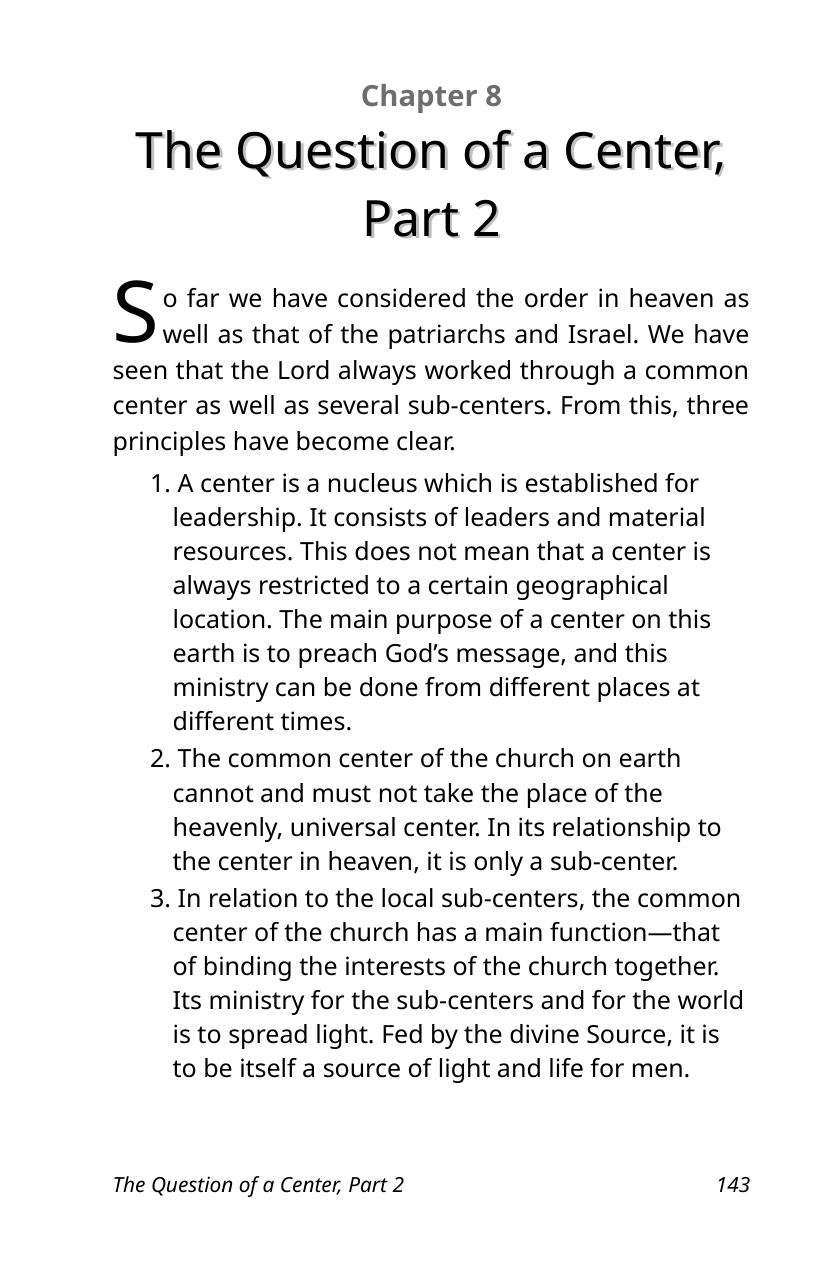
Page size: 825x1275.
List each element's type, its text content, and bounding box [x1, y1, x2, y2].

text So far we have considered the order in heaven as well as that of the patriarchs and Israel. We have seen that the Lord always worked through a common center as well as several sub-centers. From this, three principles have become clear. [112, 281, 750, 458]
list A center is a nucleus which is established for leadership. It consists of leaders and material resources. This does not mean that a center is always restricted to a certain geographical location. The main purpose of a center on this earth is to preach God’s message, and this ministry can be done from different places at different times. [150, 466, 750, 738]
text Chapter 8 [112, 75, 750, 115]
list The common center of the church on earth cannot and must not take the place of the heavenly, universal center. In its relationship to the center in heaven, it is only a sub-center. [150, 741, 750, 877]
title The Question of a Center, Part 2 [112, 115, 750, 251]
list In relation to the local sub-centers, the common center of the church has a main function—that of binding the interests of the church together. Its ministry for the sub-centers and for the world is to spread light. Fed by the divine Source, it is to be itself a source of light and life for men. [150, 880, 750, 1085]
